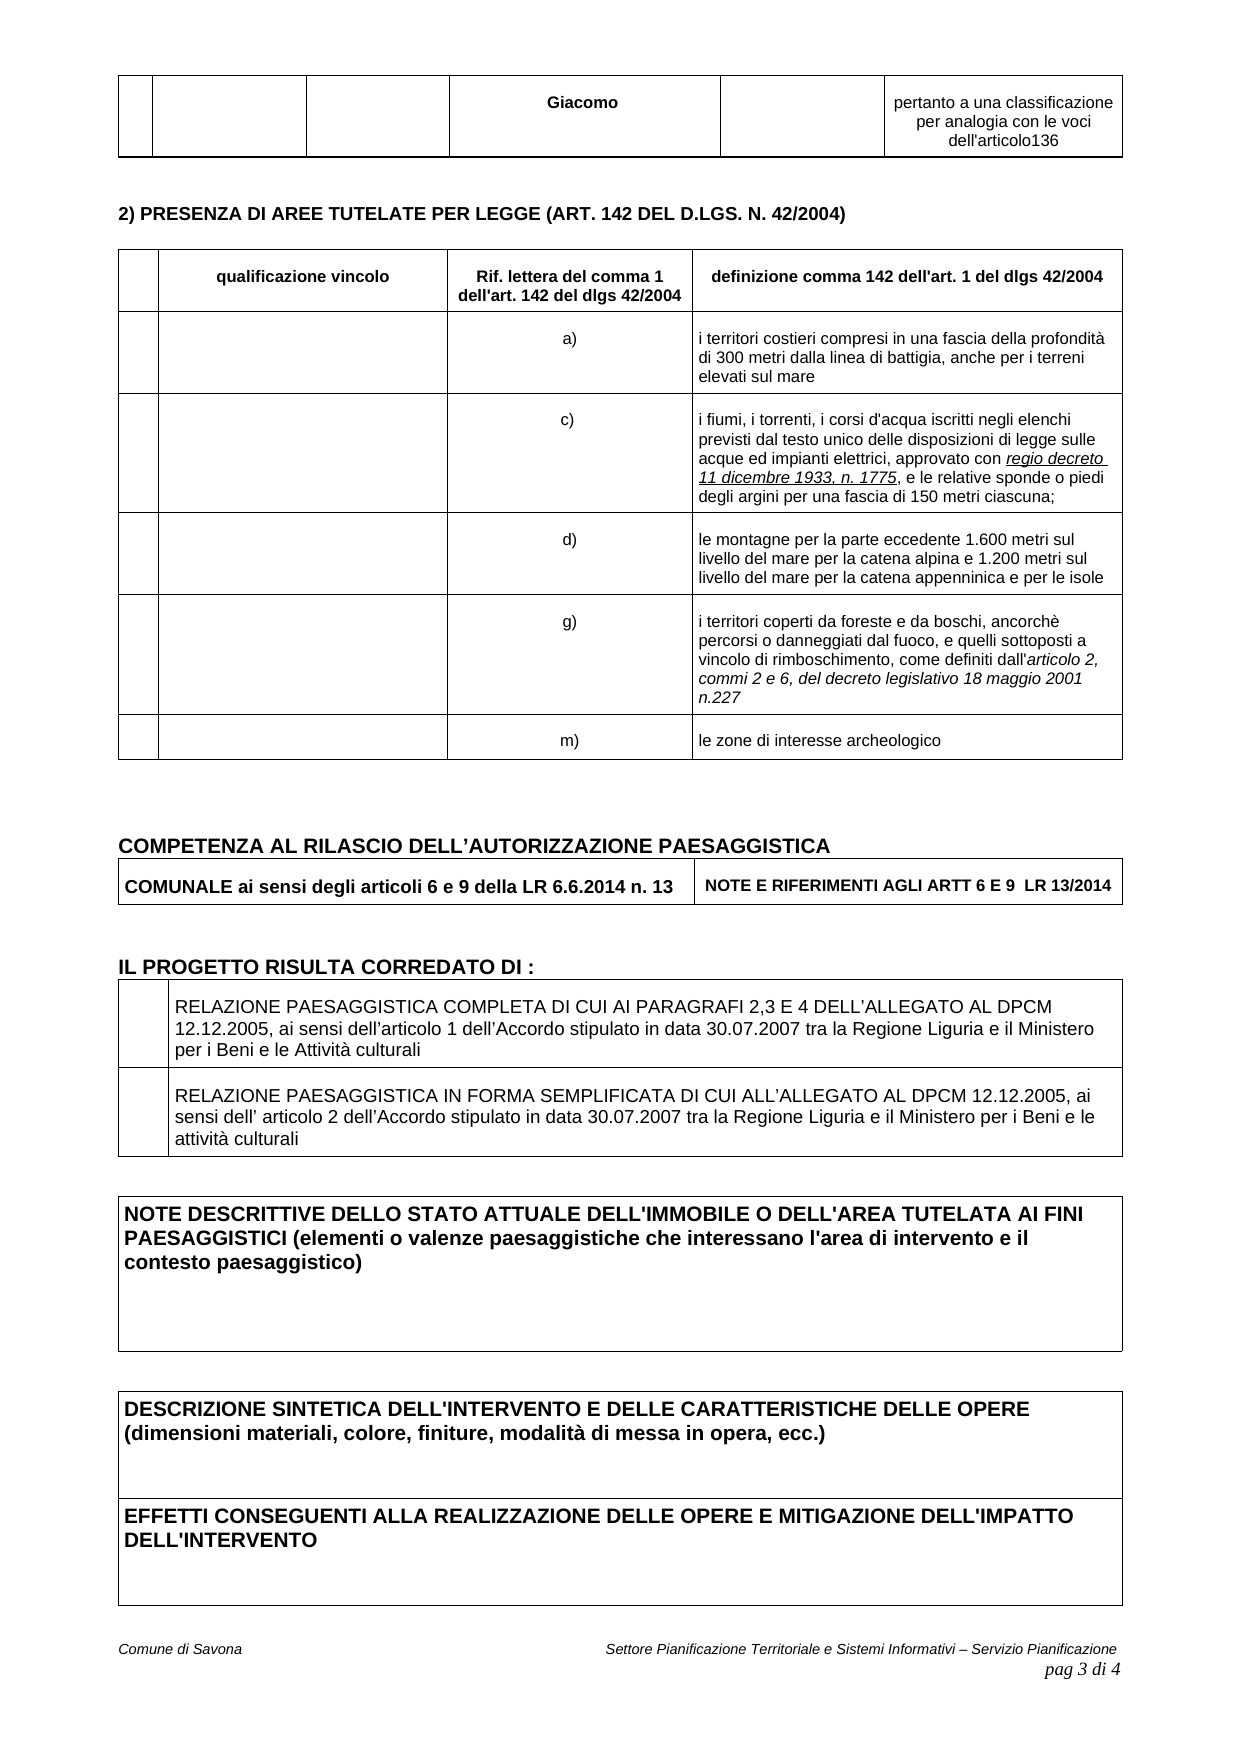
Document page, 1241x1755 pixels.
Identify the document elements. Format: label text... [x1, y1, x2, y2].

text 2) PRESENZA DI AREE TUTELATE PER LEGGE (ART. 142 DEL D.LGS. N. 42/2004) [118, 202, 1122, 224]
table_header qualificazione vincolo [159, 250, 447, 311]
table_cell g) [448, 595, 692, 713]
table_header Rif. lettera del comma 1 dell'art. 142 del dlgs 42/2004 [448, 250, 692, 311]
text COMPETENZA AL RILASCIO DELL’AUTORIZZAZIONE PAESAGGISTICA [118, 834, 1122, 858]
table_cell pertanto a una classificazione per analogia con le voci dell'articolo136 [885, 76, 1122, 156]
table_cell [307, 76, 449, 156]
table_cell a) [448, 312, 692, 392]
table_cell i territori coperti da foreste e da boschi, ancorchè percorsi o danneggiati dal fuoco, e quelli sottoposti a vincolo di rimboschimento, come definiti dall'articolo 2, commi 2 e 6, del decreto legislativo 18 maggio 2001 n.227 [693, 595, 1122, 713]
table_header [119, 980, 168, 1067]
table_cell Giacomo [450, 76, 720, 156]
table_cell c) [448, 394, 692, 512]
table_cell RELAZIONE PAESAGGISTICA IN FORMA SEMPLIFICATA DI CUI ALL’ALLEGATO AL DPCM 12.12.2005, ai sensi dell’ articolo 2 dell’Accordo stipulato in data 30.07.2007 tra la Regione Liguria e il Ministero per i Beni e le attività culturali [169, 1068, 1122, 1156]
table_cell [119, 76, 152, 156]
table_cell [119, 715, 158, 759]
table_cell i fiumi, i torrenti, i corsi d'acqua iscritti negli elenchi previsti dal testo unico delle disposizioni di legge sulle acque ed impianti elettrici, approvato con regio decreto 11 dicembre 1933, n. 1775, e le relative sponde o piedi degli argini per una fascia di 150 metri ciascuna; [693, 394, 1122, 512]
table_header NOTE DESCRITTIVE DELLO STATO ATTUALE DELL'IMMOBILE O DELL'AREA TUTELATA AI FINI PAESAGGISTICI (elementi o valenze paesaggistiche che interessano l'area di intervento e il contesto paesaggistico) [119, 1197, 1122, 1351]
table_cell [153, 76, 306, 156]
table_cell [721, 76, 884, 156]
table_cell [159, 513, 447, 594]
table_header DESCRIZIONE SINTETICA DELL'INTERVENTO E DELLE CARATTERISTICHE DELLE OPERE (dimensioni materiali, colore, finiture, modalità di messa in opera, ecc.) [119, 1392, 1122, 1498]
table_cell [119, 595, 158, 713]
table_cell [119, 312, 158, 392]
table_cell m) [448, 715, 692, 759]
table_cell [119, 513, 158, 594]
table_cell [159, 715, 447, 759]
table_cell [159, 312, 447, 392]
table_cell [119, 394, 158, 512]
table_header EFFETTI CONSEGUENTI ALLA REALIZZAZIONE DELLE OPERE E MITIGAZIONE DELL'IMPATTO DELL'INTERVENTO [119, 1499, 1122, 1605]
table_cell [119, 1068, 168, 1156]
table_cell i territori costieri compresi in una fascia della profondità di 300 metri dalla linea di battigia, anche per i terreni elevati sul mare [693, 312, 1122, 392]
table_cell le zone di interesse archeologico [693, 715, 1122, 759]
table_cell [159, 595, 447, 713]
table_header definizione comma 142 dell'art. 1 del dlgs 42/2004 [693, 250, 1122, 311]
table_header COMUNALE ai sensi degli articoli 6 e 9 della LR 6.6.2014 n. 13 [119, 859, 694, 904]
text IL PROGETTO RISULTA CORREDATO DI : [118, 954, 1122, 978]
table_header RELAZIONE PAESAGGISTICA COMPLETA DI CUI AI PARAGRAFI 2,3 E 4 DELL’ALLEGATO AL DPCM 12.12.2005, ai sensi dell’articolo 1 dell’Accordo stipulato in data 30.07.2007 tra la Regione Liguria e il Ministero per i Beni e le Attività culturali [169, 980, 1122, 1067]
table_cell [159, 394, 447, 512]
table_header NOTE E RIFERIMENTI AGLI ARTT 6 E 9 LR 13/2014 [695, 859, 1122, 904]
table_cell le montagne per la parte eccedente 1.600 metri sul livello del mare per la catena alpina e 1.200 metri sul livello del mare per la catena appenninica e per le isole [693, 513, 1122, 594]
table_cell d) [448, 513, 692, 594]
table_header [119, 250, 158, 311]
